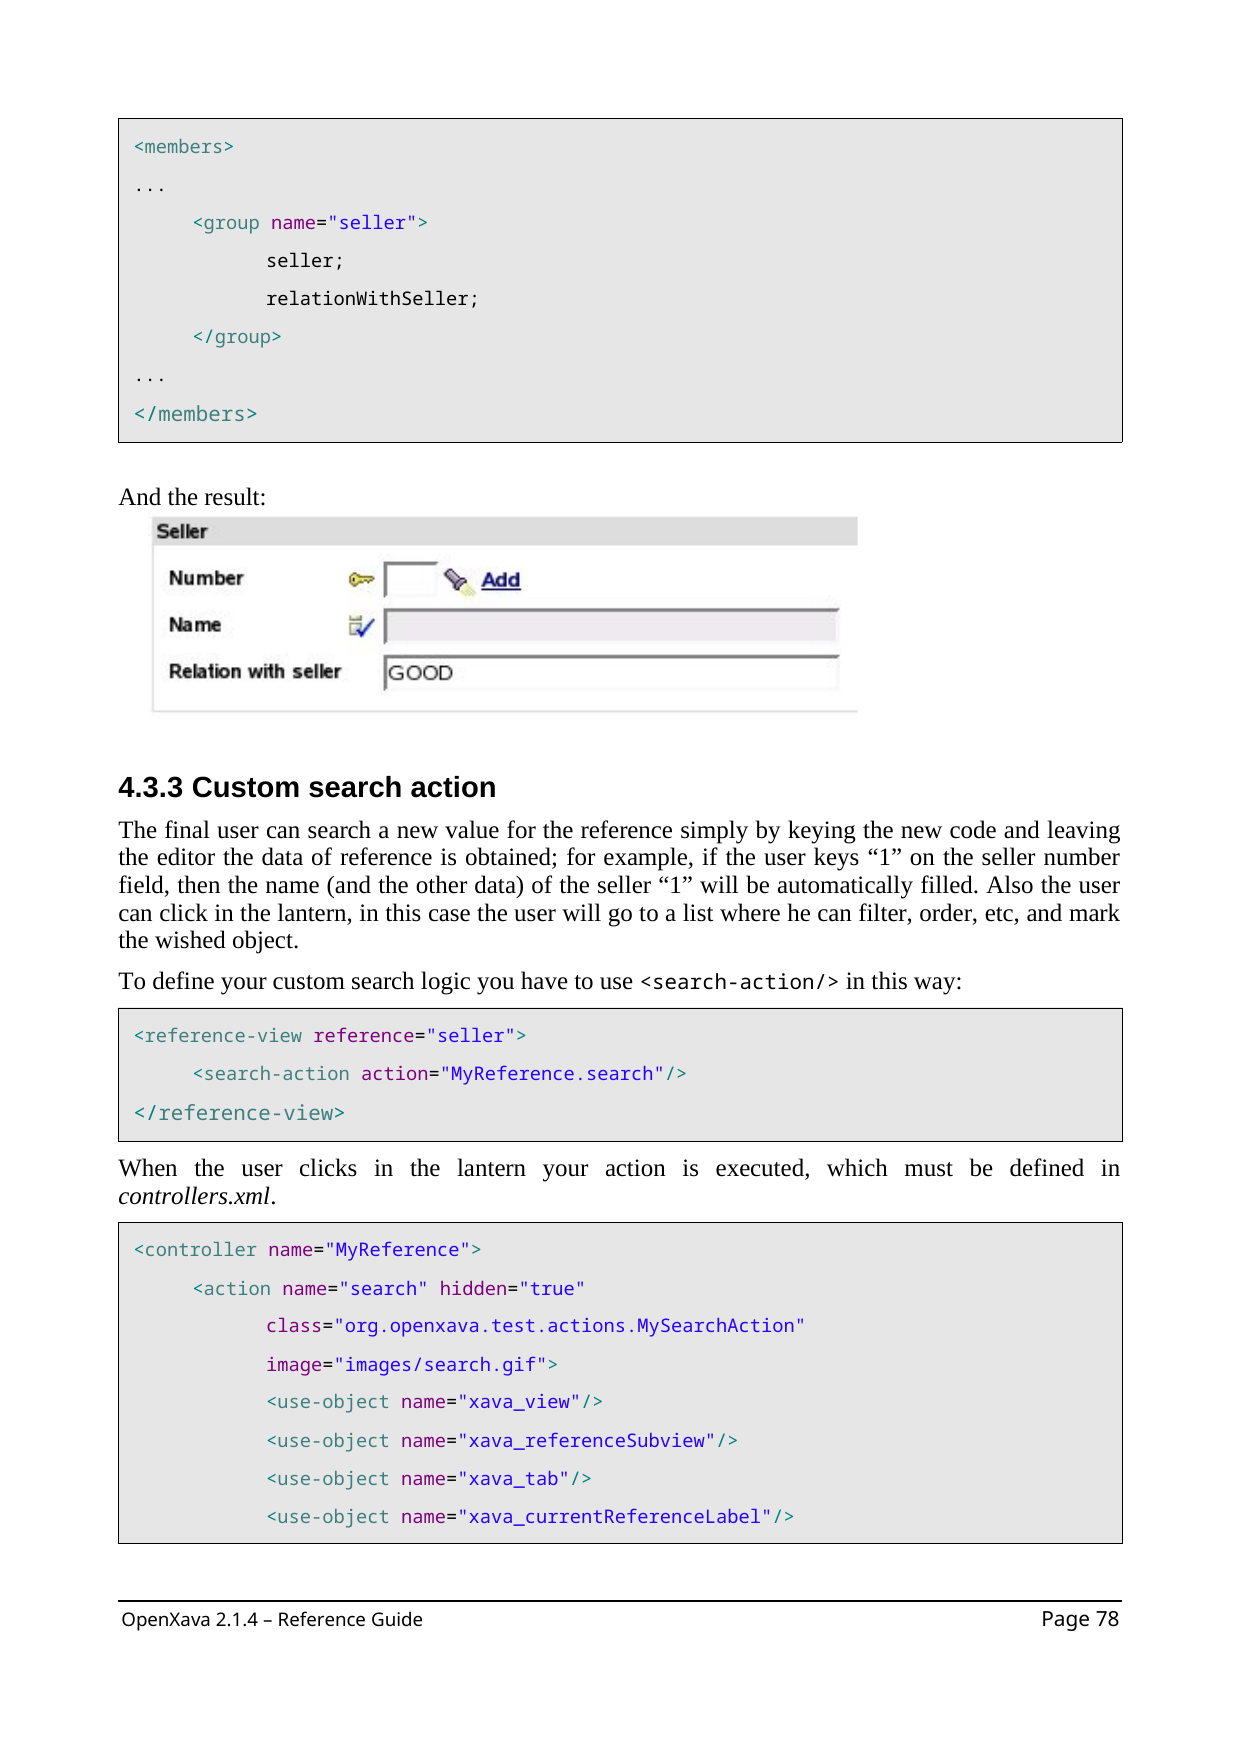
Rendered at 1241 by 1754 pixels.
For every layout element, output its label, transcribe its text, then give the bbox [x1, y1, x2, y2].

picture [147, 510, 858, 718]
text ... [119, 346, 1122, 384]
text And the result: [118, 483, 1122, 511]
text ... [119, 156, 1122, 194]
text <use-object name="xava_currentReferenceLabel"/> [119, 1488, 1122, 1543]
text <use-object name="xava_view"/> [119, 1374, 1122, 1412]
text image="images/search.gif"> [119, 1336, 1122, 1374]
text <controller name="MyReference"> [119, 1223, 1122, 1260]
text To define your custom search logic you have to use <search-action/> in this way: [118, 967, 1122, 995]
text <use-object name="xava_tab"/> [119, 1450, 1122, 1488]
text class="org.openxava.test.actions.MySearchAction" [119, 1298, 1122, 1336]
subtitle Custom search action [118, 771, 1122, 803]
text seller; [119, 232, 1122, 270]
text <members> [119, 119, 1122, 156]
text <group name="seller"> [119, 194, 1122, 232]
text The final user can search a new value for the reference simply by keying the new code and leaving the editor the data of reference is obtained; for example, if the user keys “1” on the seller number field, then the name (and the other data) of the seller “1” will be automatically filled. Also the user can click in the lantern, in this case the user will go to a list where he can filter, order, etc, and mark the wished object. [118, 816, 1122, 954]
text </group> [119, 308, 1122, 346]
text <reference-view reference="seller"> [119, 1009, 1122, 1046]
text When the user clicks in the lantern your action is executed, which must be defined in controllers.xml. [118, 1154, 1122, 1209]
text relationWithSeller; [119, 270, 1122, 308]
text </members> [119, 384, 1122, 442]
text </reference-view> [119, 1083, 1122, 1141]
text <search-action action="MyReference.search"/> [119, 1046, 1122, 1083]
text <action name="search" hidden="true" [119, 1260, 1122, 1298]
text <use-object name="xava_referenceSubview"/> [119, 1412, 1122, 1450]
